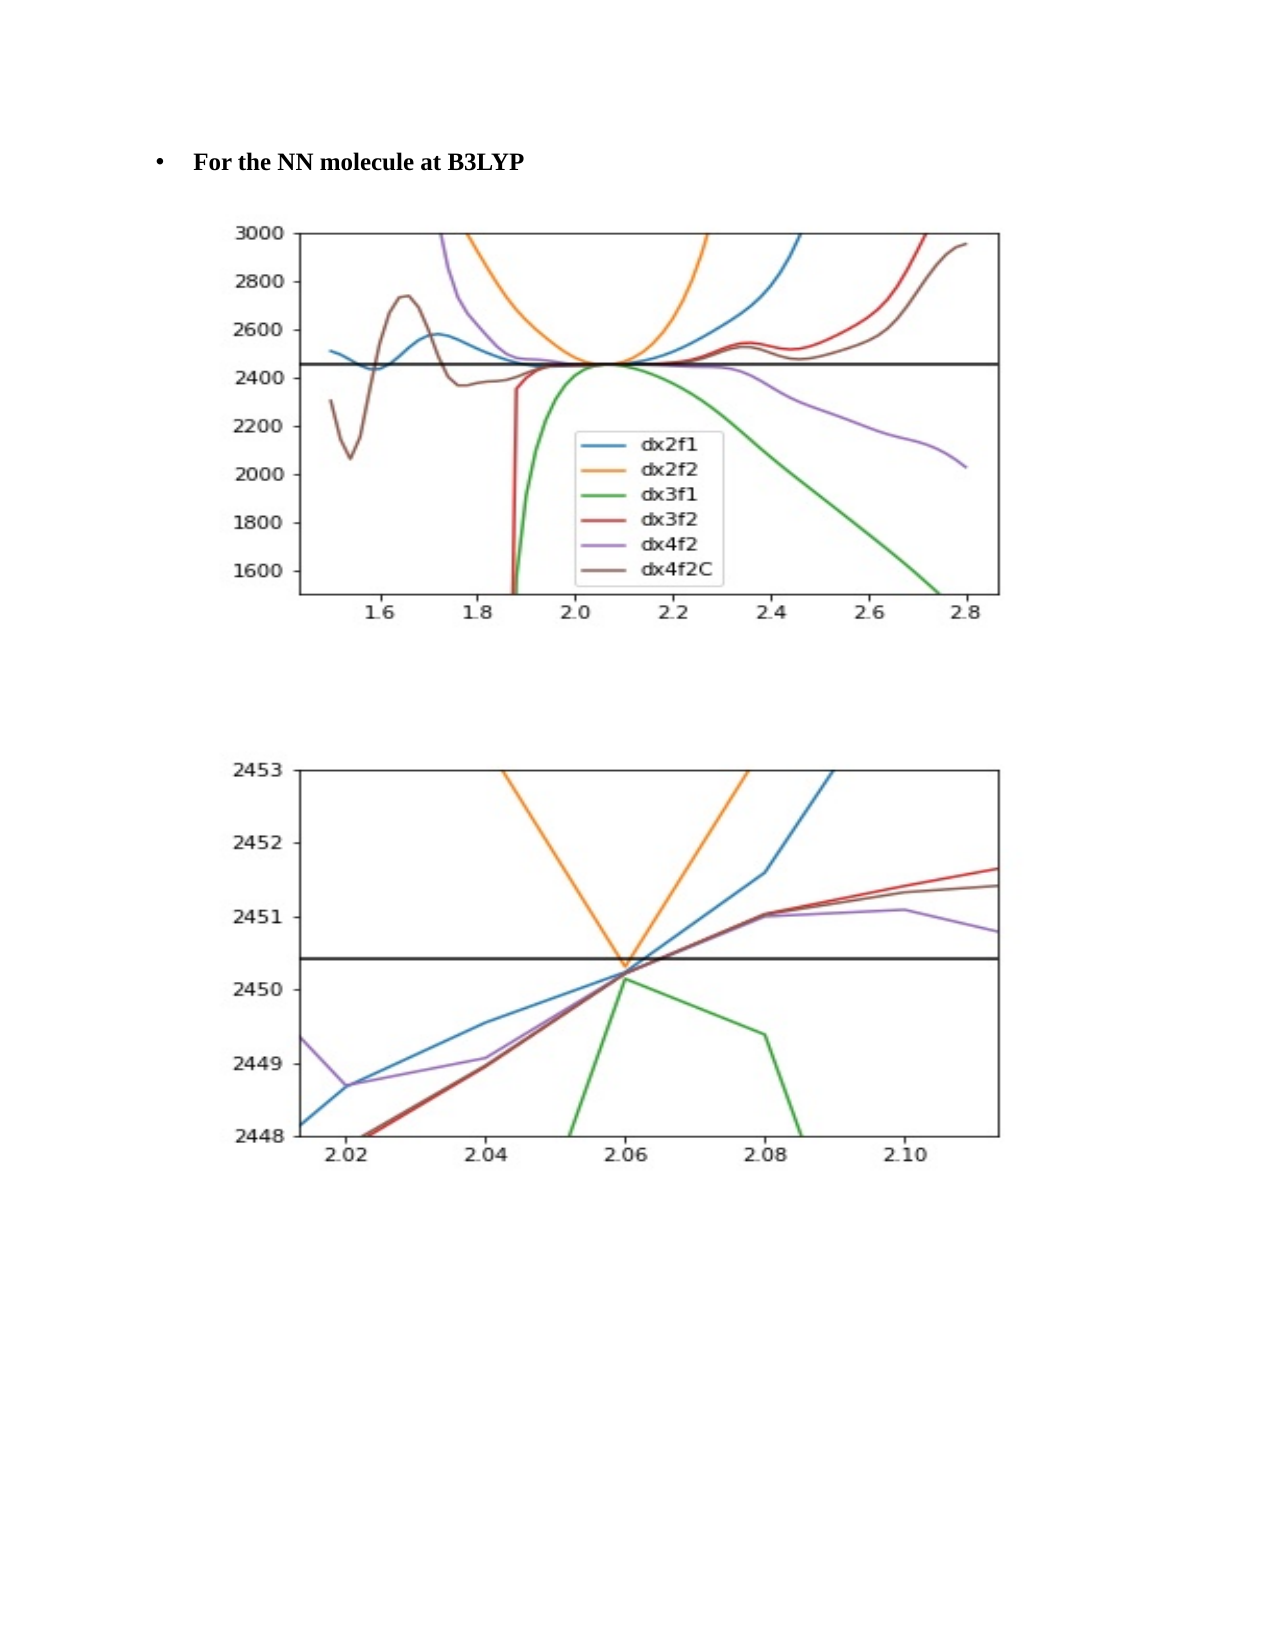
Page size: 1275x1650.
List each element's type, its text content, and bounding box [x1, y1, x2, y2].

picture [187, 175, 1088, 654]
picture [187, 711, 1088, 1197]
list For the NN molecule at B3LYP [156, 147, 1157, 176]
